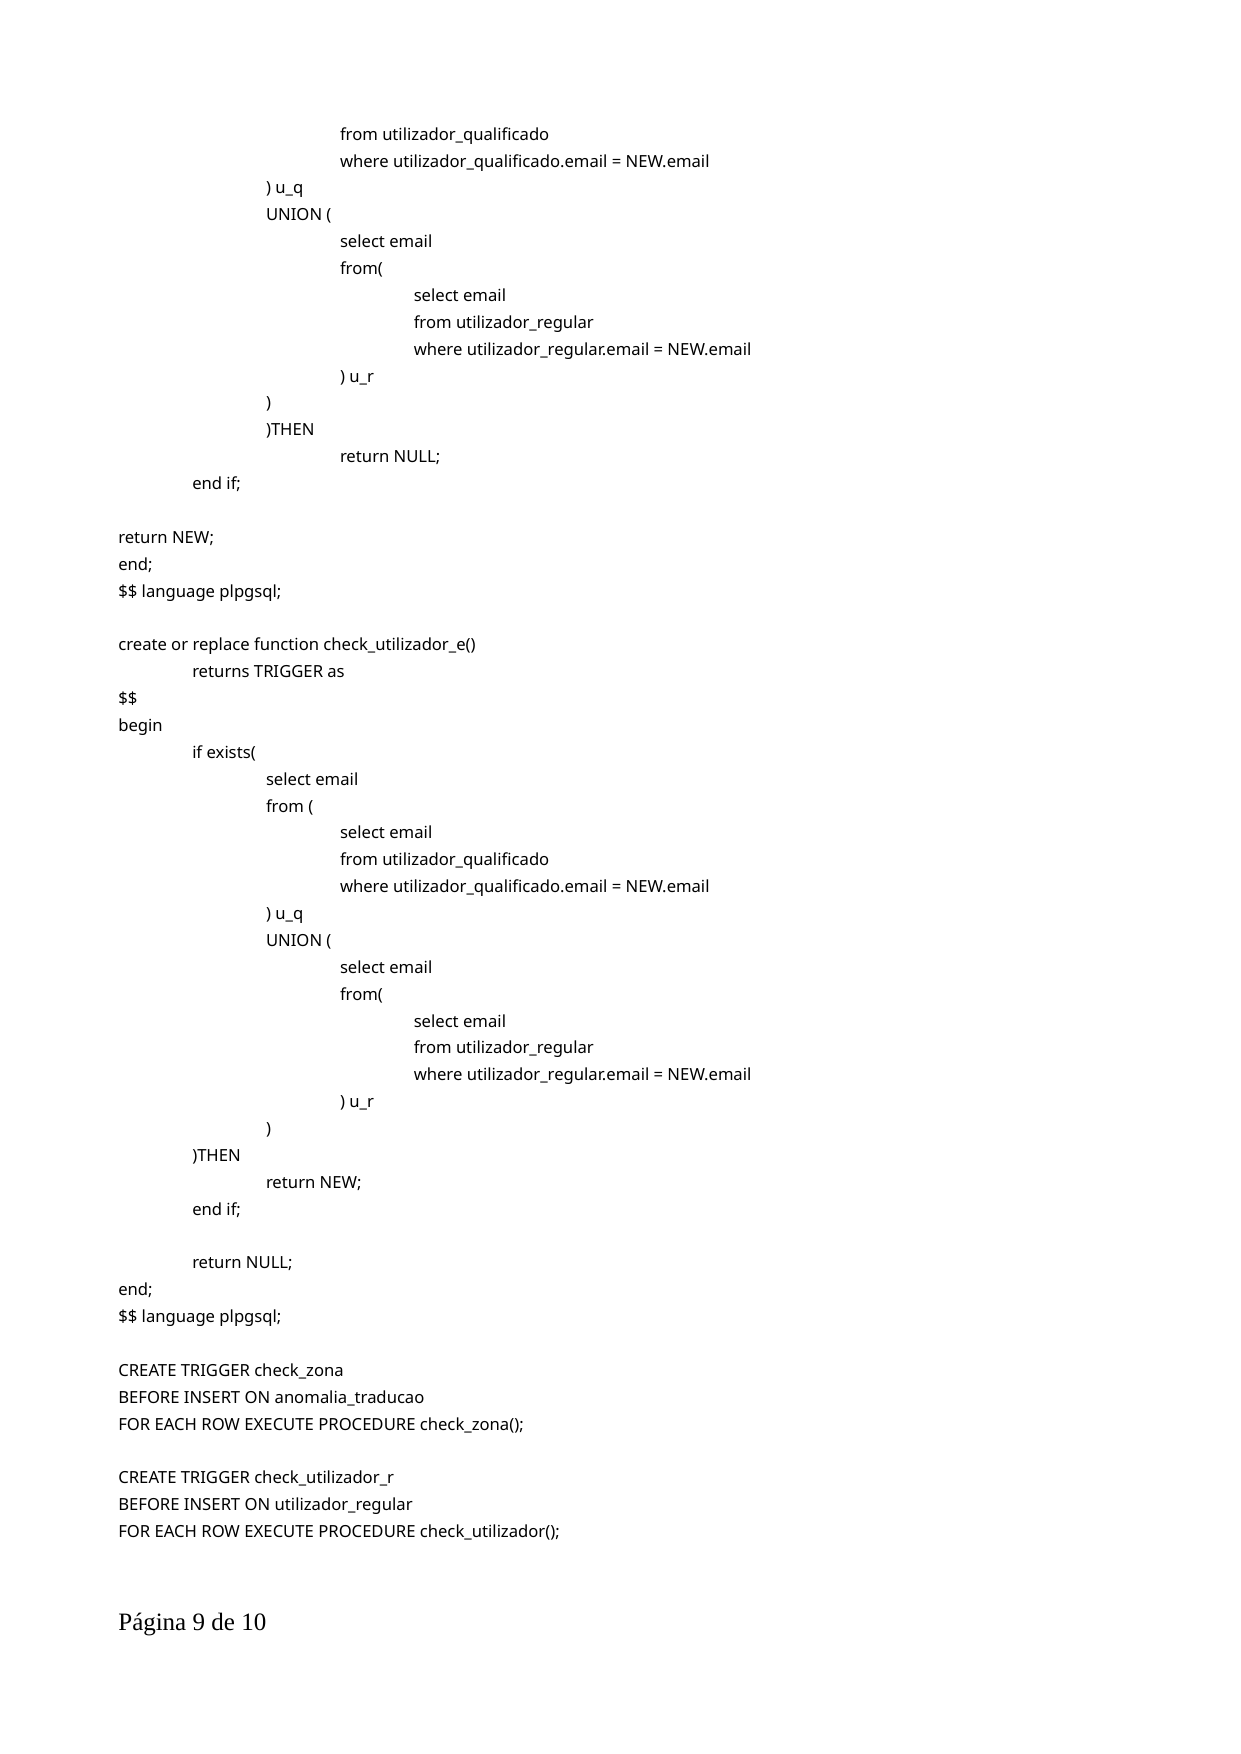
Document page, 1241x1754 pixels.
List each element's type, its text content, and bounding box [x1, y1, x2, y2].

text create or replace function check_utilizador_e() [118, 629, 1122, 656]
text where utilizador_qualificado.email = NEW.email [118, 871, 1122, 897]
text returns TRIGGER as [118, 656, 1122, 682]
text from( [118, 252, 1122, 279]
text select email [118, 279, 1122, 306]
text return NEW; [118, 1166, 1122, 1193]
text end if; [118, 1193, 1122, 1220]
text select email [118, 951, 1122, 978]
text end; [118, 1274, 1122, 1301]
text FOR EACH ROW EXECUTE PROCEDURE check_zona(); [118, 1408, 1122, 1435]
text ) u_q [118, 897, 1122, 924]
text from utilizador_qualificado [118, 118, 1122, 145]
text ) [118, 1112, 1122, 1139]
text BEFORE INSERT ON anomalia_traducao [118, 1381, 1122, 1408]
text end; [118, 548, 1122, 575]
text where utilizador_regular.email = NEW.email [118, 1059, 1122, 1086]
text CREATE TRIGGER check_zona [118, 1354, 1122, 1381]
text $$ language plpgsql; [118, 1301, 1122, 1327]
text from utilizador_regular [118, 306, 1122, 333]
text ) u_r [118, 1086, 1122, 1112]
text FOR EACH ROW EXECUTE PROCEDURE check_utilizador(); [118, 1516, 1122, 1542]
text from utilizador_regular [118, 1032, 1122, 1059]
text select email [118, 817, 1122, 844]
text $$ language plpgsql; [118, 575, 1122, 602]
text begin [118, 709, 1122, 736]
text CREATE TRIGGER check_utilizador_r [118, 1462, 1122, 1489]
text if exists( [118, 736, 1122, 763]
text ) u_q [118, 172, 1122, 199]
text ) [118, 387, 1122, 414]
text BEFORE INSERT ON utilizador_regular [118, 1489, 1122, 1516]
text from ( [118, 790, 1122, 817]
text where utilizador_regular.email = NEW.email [118, 333, 1122, 360]
text select email [118, 226, 1122, 252]
text select email [118, 763, 1122, 790]
text end if; [118, 467, 1122, 494]
text from utilizador_qualificado [118, 844, 1122, 871]
text $$ [118, 682, 1122, 709]
text return NULL; [118, 1247, 1122, 1274]
text where utilizador_qualificado.email = NEW.email [118, 145, 1122, 172]
text UNION ( [118, 924, 1122, 951]
text )THEN [118, 414, 1122, 441]
text UNION ( [118, 199, 1122, 226]
text from( [118, 978, 1122, 1005]
text return NULL; [118, 441, 1122, 467]
text return NEW; [118, 521, 1122, 548]
text )THEN [118, 1139, 1122, 1166]
text ) u_r [118, 360, 1122, 387]
text select email [118, 1005, 1122, 1032]
